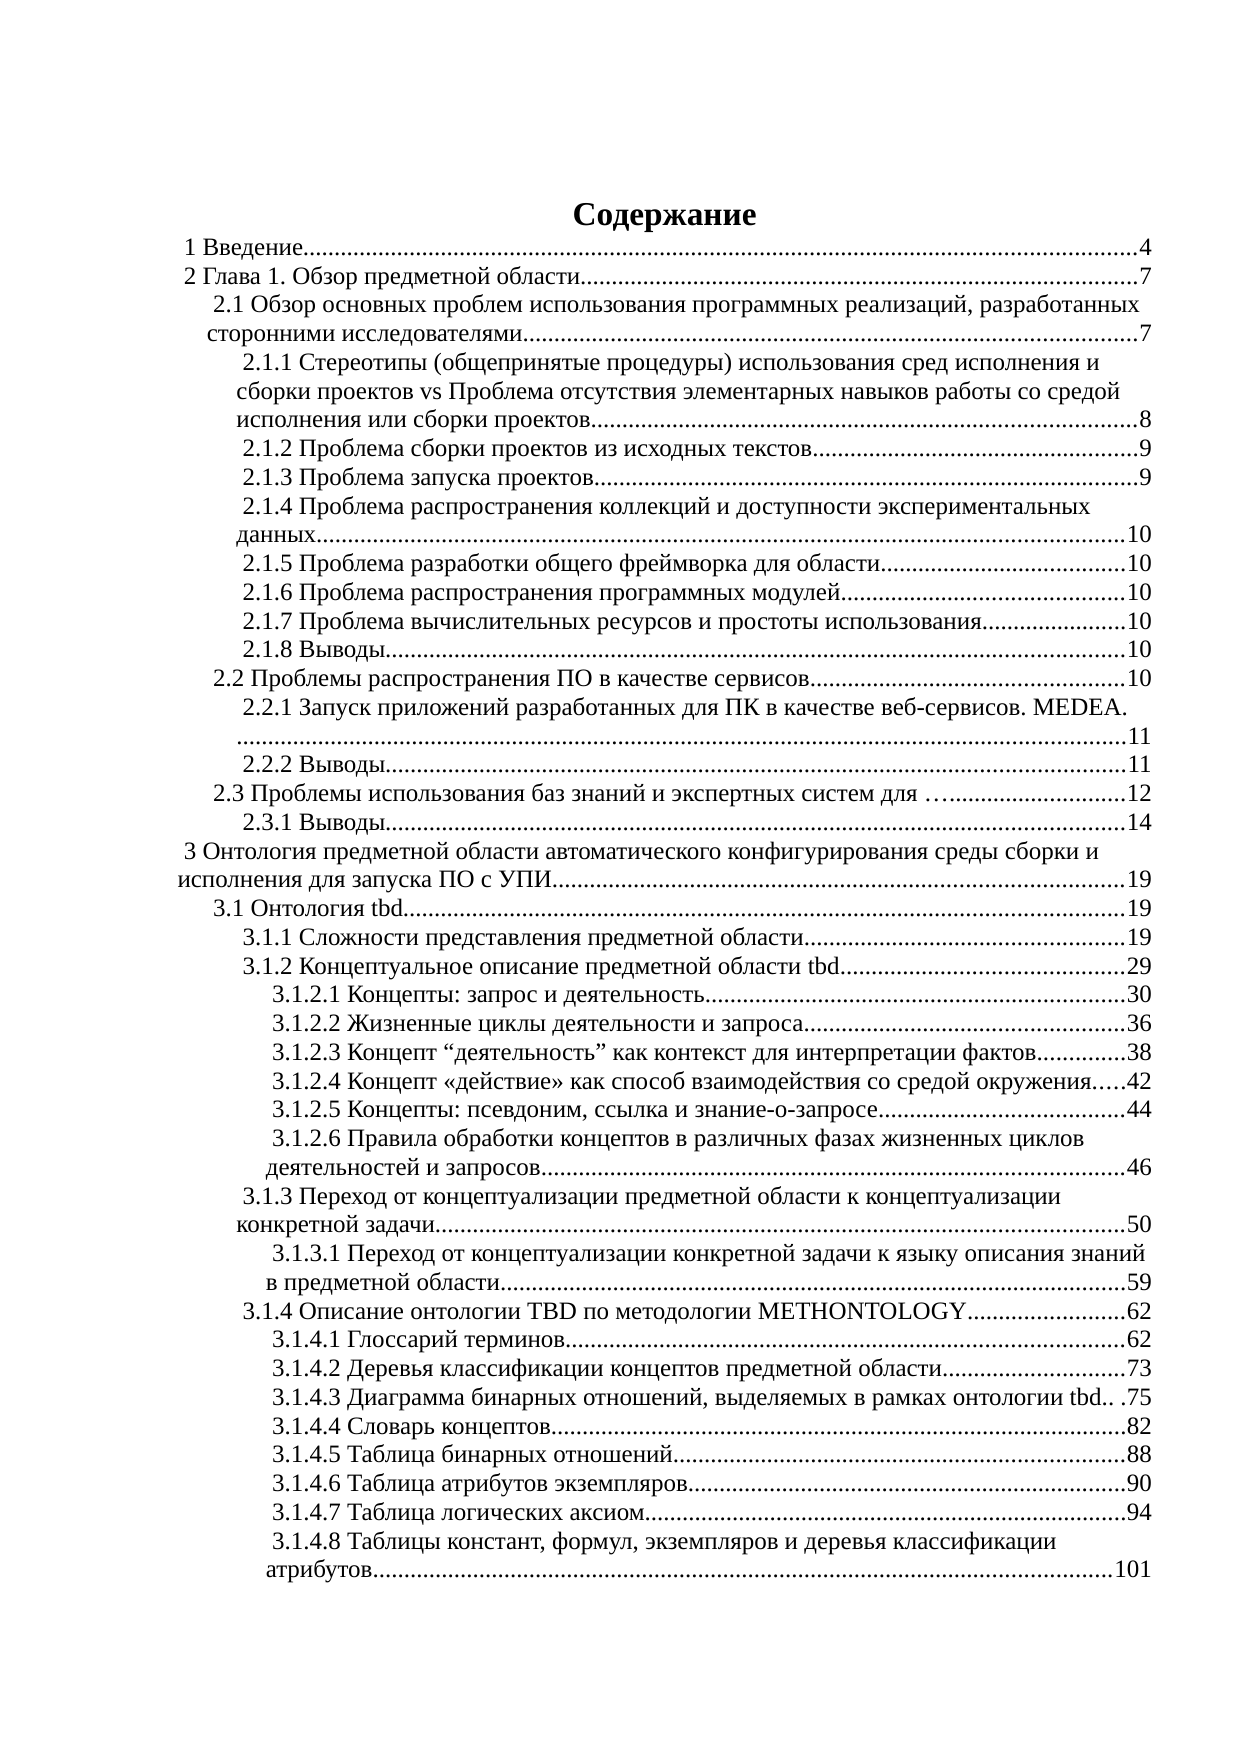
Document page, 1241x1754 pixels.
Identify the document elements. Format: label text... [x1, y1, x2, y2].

text 3.1.4.2 Деревья классификации концептов предметной области 73 [266, 1353, 1152, 1382]
text 3.1.4.7 Таблица логических аксиом 94 [266, 1497, 1152, 1526]
text 2.1.2 Проблема сборки проектов из исходных текстов 9 [236, 433, 1152, 462]
text 2 Глава 1. Обзор предметной области 7 [177, 261, 1152, 289]
text 3.1.4 Описание онтологии TBD по методологии METHONTOLOGY 62 [236, 1296, 1152, 1324]
text 3.1.2.5 Концепты: псевдоним, ссылка и знание-о-запросе 44 [266, 1094, 1152, 1123]
text 2.1 Обзор основных проблем использования программных реализаций, разработанных сторонними исследователями 7 [207, 289, 1152, 347]
text 3.1.4.8 Таблицы констант, формул, экземпляров и деревья классификации атрибутов 101 [266, 1526, 1152, 1583]
text 2.3.1 Выводы 14 [236, 807, 1152, 836]
text 2.3 Проблемы использования баз знаний и экспертных систем для … 12 [207, 778, 1152, 807]
text 3.1.2 Концептуальное описание предметной области tbd 29 [236, 951, 1152, 979]
text 3.1.3.1 Переход от концептуализации конкретной задачи к языку описания знаний в предметной области 59 [266, 1238, 1152, 1296]
text 3.1.2.2 Жизненные циклы деятельности и запроса 36 [266, 1008, 1152, 1037]
text 2.1.7 Проблема вычислительных ресурсов и простоты использования 10 [236, 606, 1152, 634]
text 3.1.1 Сложности представления предметной области 19 [236, 922, 1152, 951]
text 2.2.2 Выводы 11 [236, 749, 1152, 778]
text 3 Онтология предметной области автоматического конфигурирования среды сборки и исполнения для запуска ПО с УПИ 19 [177, 836, 1152, 893]
text 2.1.1 Стереотипы (общепринятые процедуры) использования сред исполнения и сборки проектов vs Проблема отсутствия элементарных навыков работы со средой исполнения или сборки проектов 8 [236, 347, 1152, 433]
text 3.1.2.1 Концепты: запрос и деятельность 30 [266, 979, 1152, 1008]
text 3.1.4.6 Таблица атрибутов экземпляров 90 [266, 1468, 1152, 1497]
text 1 Введение 4 [177, 232, 1152, 261]
text 3.1 Онтология tbd 19 [207, 893, 1152, 922]
text 3.1.2.3 Концепт “деятельность” как контекст для интерпретации фактов 38 [266, 1037, 1152, 1066]
text 2.2 Проблемы распространения ПО в качестве сервисов 10 [207, 663, 1152, 692]
text 3.1.4.3 Диаграмма бинарных отношений, выделяемых в рамках онтологии tbd. 75 [266, 1382, 1152, 1411]
text 2.2.1 Запуск приложений разработанных для ПК в качестве веб-сервисов. MEDEA. 11 [236, 692, 1152, 749]
text 3.1.4.1 Глоссарий терминов 62 [266, 1324, 1152, 1353]
text 2.1.6 Проблема распространения программных модулей 10 [236, 577, 1152, 606]
text 2.1.3 Проблема запуска проектов 9 [236, 462, 1152, 491]
text 2.1.8 Выводы 10 [236, 634, 1152, 663]
text 3.1.2.6 Правила обработки концептов в различных фазах жизненных циклов деятельностей и запросов 46 [266, 1123, 1152, 1181]
text 3.1.4.5 Таблица бинарных отношений 88 [266, 1439, 1152, 1468]
text 2.1.4 Проблема распространения коллекций и доступности экспериментальных данных 10 [236, 491, 1152, 548]
text 3.1.4.4 Словарь концептов 82 [266, 1411, 1152, 1439]
text 2.1.5 Проблема разработки общего фреймворка для области 10 [236, 548, 1152, 577]
text 3.1.2.4 Концепт «действие» как способ взаимодействия со средой окружения 42 [266, 1066, 1152, 1094]
text 3.1.3 Переход от концептуализации предметной области к концептуализации конкретной задачи 50 [236, 1181, 1152, 1238]
subtitle Содержание [177, 194, 1152, 232]
